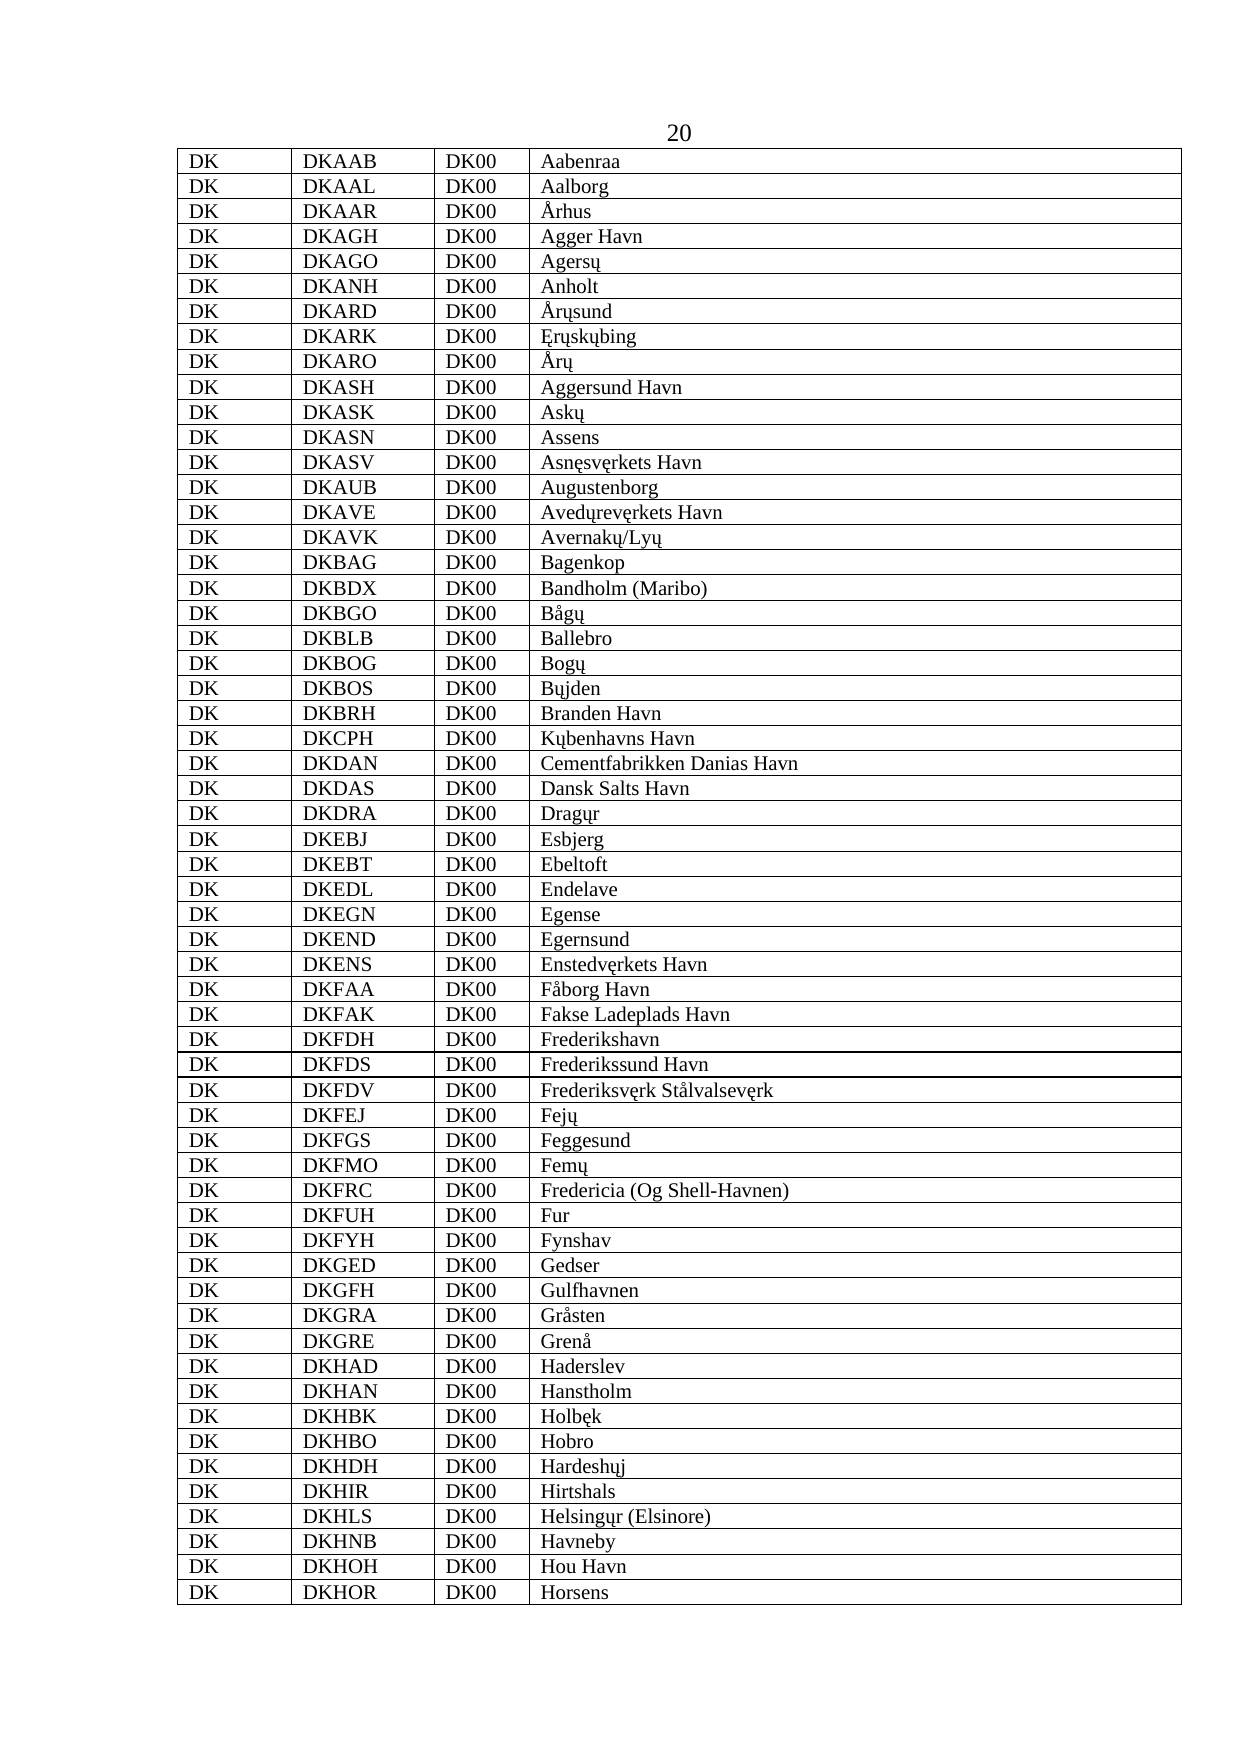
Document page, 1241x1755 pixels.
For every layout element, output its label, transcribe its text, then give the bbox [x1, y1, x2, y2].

table_cell DKASN [292, 425, 434, 449]
table_cell DK [178, 1555, 291, 1578]
table_cell DKAGO [292, 249, 434, 273]
table_cell Assens [530, 425, 1181, 449]
table_cell DK [178, 450, 291, 474]
table_cell DK [178, 1178, 291, 1202]
table_cell DK [178, 1580, 291, 1604]
table_cell DK00 [435, 1203, 529, 1227]
table_cell DKFYH [292, 1228, 434, 1252]
table_cell DK [178, 299, 291, 323]
table_cell DKEGN [292, 902, 434, 926]
table_cell DKCPH [292, 726, 434, 750]
table_cell DK00 [435, 1304, 529, 1327]
table_cell Avedųrevęrkets Havn [530, 500, 1181, 524]
table_cell Grenå [530, 1329, 1181, 1353]
table_cell DK [178, 224, 291, 248]
table_cell DKAVE [292, 500, 434, 524]
table_cell DK00 [435, 701, 529, 725]
table_cell Frederikshavn [530, 1027, 1181, 1051]
table_cell DK00 [435, 375, 529, 399]
table_cell DK [178, 400, 291, 424]
table_cell DK00 [435, 1228, 529, 1252]
table_cell DK [178, 801, 291, 825]
table_cell Aabenraa [530, 149, 1181, 173]
table_cell DK00 [435, 1128, 529, 1152]
table_cell DK [178, 927, 291, 951]
table_cell Egernsund [530, 927, 1181, 951]
table_cell DK00 [435, 350, 529, 373]
table_cell DK [178, 550, 291, 574]
table_cell Horsens [530, 1580, 1181, 1604]
table_cell DKBGO [292, 601, 434, 624]
table_cell DKFEJ [292, 1103, 434, 1127]
table_cell DKFDS [292, 1053, 434, 1076]
table_cell DK00 [435, 525, 529, 549]
table_cell Dragųr [530, 801, 1181, 825]
table_cell Agger Havn [530, 224, 1181, 248]
table_cell DKAAB [292, 149, 434, 173]
table_cell DK [178, 1529, 291, 1553]
table_cell DKFGS [292, 1128, 434, 1152]
table_cell Hanstholm [530, 1379, 1181, 1403]
table_cell Hobro [530, 1429, 1181, 1453]
table_cell DK [178, 601, 291, 624]
table_cell DK [178, 701, 291, 725]
table_cell DK00 [435, 299, 529, 323]
table_cell DKHNB [292, 1529, 434, 1553]
table_cell DKDRA [292, 801, 434, 825]
table_cell DKFDV [292, 1078, 434, 1102]
table_cell DKFUH [292, 1203, 434, 1227]
table_cell Esbjerg [530, 826, 1181, 851]
table_cell DK00 [435, 1103, 529, 1127]
table_cell DK00 [435, 676, 529, 700]
table_cell DK00 [435, 1153, 529, 1177]
table_cell DK00 [435, 1278, 529, 1302]
table_cell DK00 [435, 274, 529, 298]
table_cell Fredericia (Og Shell-Havnen) [530, 1178, 1181, 1202]
table_cell DKAAL [292, 174, 434, 198]
table_cell DK [178, 1078, 291, 1102]
table_cell DK [178, 375, 291, 399]
table_cell DKHBK [292, 1404, 434, 1428]
table_cell DK00 [435, 952, 529, 976]
table_cell DK [178, 1354, 291, 1378]
table_cell DKGED [292, 1253, 434, 1277]
table_cell DKEND [292, 927, 434, 951]
table_cell Agersų [530, 249, 1181, 273]
table_cell DK00 [435, 475, 529, 499]
table_cell DK [178, 626, 291, 650]
table_cell DKEDL [292, 877, 434, 901]
table_cell DK00 [435, 1379, 529, 1403]
table_cell DK [178, 1027, 291, 1051]
table_cell DK00 [435, 626, 529, 650]
table_cell DKHAD [292, 1354, 434, 1378]
table_cell DKDAN [292, 751, 434, 775]
table_cell DKGFH [292, 1278, 434, 1302]
table_cell DK [178, 249, 291, 273]
table_cell DK [178, 1203, 291, 1227]
table_cell DK [178, 751, 291, 775]
table_cell DKEBJ [292, 826, 434, 851]
table_cell DK [178, 199, 291, 223]
table_cell DKGRE [292, 1329, 434, 1353]
table_cell DKFRC [292, 1178, 434, 1202]
table_cell DK00 [435, 801, 529, 825]
table_cell Ęrųskųbing [530, 324, 1181, 348]
table_cell Fur [530, 1203, 1181, 1227]
table_cell DK [178, 274, 291, 298]
table_cell DK [178, 726, 291, 750]
table_cell DKBLB [292, 626, 434, 650]
table_cell Fynshav [530, 1228, 1181, 1252]
table_cell DKENS [292, 952, 434, 976]
table_cell DK [178, 475, 291, 499]
table_cell DK [178, 852, 291, 876]
table_cell DK [178, 1278, 291, 1302]
table_cell DKAUB [292, 475, 434, 499]
table_cell DK [178, 525, 291, 549]
table_cell DK00 [435, 726, 529, 750]
table_cell DK [178, 1454, 291, 1478]
table_cell DK [178, 1002, 291, 1026]
table_cell DK00 [435, 1429, 529, 1453]
table_cell DK [178, 776, 291, 800]
table_cell DKASK [292, 400, 434, 424]
table_cell Fåborg Havn [530, 977, 1181, 1001]
table_cell Frederikssund Havn [530, 1053, 1181, 1076]
table_cell Bagenkop [530, 550, 1181, 574]
table_cell DKHLS [292, 1504, 434, 1528]
table_cell Egense [530, 902, 1181, 926]
table_cell DK [178, 1404, 291, 1428]
table_cell DK [178, 149, 291, 173]
table_cell Årų [530, 350, 1181, 373]
table_cell DK [178, 1228, 291, 1252]
table_cell DK00 [435, 149, 529, 173]
table_cell Aggersund Havn [530, 375, 1181, 399]
table_cell DKARK [292, 324, 434, 348]
table_cell DKAGH [292, 224, 434, 248]
table_cell DK00 [435, 1178, 529, 1202]
table_cell Anholt [530, 274, 1181, 298]
table_cell Hardeshųj [530, 1454, 1181, 1478]
table_cell DK [178, 1304, 291, 1327]
table_cell DK00 [435, 450, 529, 474]
table_cell DK00 [435, 902, 529, 926]
table_cell DK [178, 1329, 291, 1353]
table_cell DK00 [435, 1580, 529, 1604]
table_cell DKBDX [292, 575, 434, 599]
table_cell Augustenborg [530, 475, 1181, 499]
table_cell Avernakų/Lyų [530, 525, 1181, 549]
table_cell Asnęsvęrkets Havn [530, 450, 1181, 474]
table_cell Aalborg [530, 174, 1181, 198]
table_cell DK00 [435, 575, 529, 599]
table_cell DK00 [435, 500, 529, 524]
table_cell Bågų [530, 601, 1181, 624]
table_cell Enstedvęrkets Havn [530, 952, 1181, 976]
table_cell DK [178, 1053, 291, 1076]
table_cell DK00 [435, 1329, 529, 1353]
table_cell DK00 [435, 324, 529, 348]
table_cell DK00 [435, 1479, 529, 1503]
table_cell DK00 [435, 199, 529, 223]
table_cell DK00 [435, 400, 529, 424]
table_cell DK [178, 1153, 291, 1177]
table_cell DK [178, 1128, 291, 1152]
table_cell DK00 [435, 826, 529, 851]
table_cell DK00 [435, 651, 529, 675]
table_cell Helsingųr (Elsinore) [530, 1504, 1181, 1528]
table_cell DKARD [292, 299, 434, 323]
table_cell DK00 [435, 1555, 529, 1578]
table_cell Bogų [530, 651, 1181, 675]
table_cell DK00 [435, 1504, 529, 1528]
table_cell DK00 [435, 1454, 529, 1478]
table_cell Gråsten [530, 1304, 1181, 1327]
table_cell DKFMO [292, 1153, 434, 1177]
table_cell Hou Havn [530, 1555, 1181, 1578]
table_cell Frederiksvęrk Stålvalsevęrk [530, 1078, 1181, 1102]
table_cell Havneby [530, 1529, 1181, 1553]
table_cell DK [178, 877, 291, 901]
table_cell DK00 [435, 1002, 529, 1026]
table_cell Ballebro [530, 626, 1181, 650]
table_cell DKHDH [292, 1454, 434, 1478]
table_cell DK [178, 1504, 291, 1528]
table_cell DK00 [435, 1354, 529, 1378]
table_cell DK [178, 676, 291, 700]
table_cell DKDAS [292, 776, 434, 800]
table_cell DKHOR [292, 1580, 434, 1604]
table_cell DKAAR [292, 199, 434, 223]
table_cell DKHBO [292, 1429, 434, 1453]
table_cell DK00 [435, 224, 529, 248]
table_cell DK00 [435, 927, 529, 951]
table_cell DK [178, 1479, 291, 1503]
table_cell DK [178, 174, 291, 198]
table_cell DK00 [435, 877, 529, 901]
table_cell Bandholm (Maribo) [530, 575, 1181, 599]
table_cell Feggesund [530, 1128, 1181, 1152]
table_cell DK00 [435, 550, 529, 574]
table_cell DK [178, 1103, 291, 1127]
table_cell Gulfhavnen [530, 1278, 1181, 1302]
table_cell DK [178, 1253, 291, 1277]
table_cell Århus [530, 199, 1181, 223]
table_cell Haderslev [530, 1354, 1181, 1378]
table_cell DKBOG [292, 651, 434, 675]
table_cell Dansk Salts Havn [530, 776, 1181, 800]
table_cell DKGRA [292, 1304, 434, 1327]
table_cell DK00 [435, 601, 529, 624]
table_cell DK [178, 651, 291, 675]
table_cell DKHOH [292, 1555, 434, 1578]
table_cell DK [178, 324, 291, 348]
table_cell DKARO [292, 350, 434, 373]
table_cell DK00 [435, 751, 529, 775]
table_cell DK [178, 952, 291, 976]
table_cell DKASV [292, 450, 434, 474]
table_cell Fejų [530, 1103, 1181, 1127]
table_cell Askų [530, 400, 1181, 424]
table_cell DK [178, 1429, 291, 1453]
table_cell Fakse Ladeplads Havn [530, 1002, 1181, 1026]
table_cell DK00 [435, 1027, 529, 1051]
table_cell Årųsund [530, 299, 1181, 323]
table_cell Cementfabrikken Danias Havn [530, 751, 1181, 775]
table_cell DKANH [292, 274, 434, 298]
table_cell DK00 [435, 174, 529, 198]
table_cell Gedser [530, 1253, 1181, 1277]
table_cell DK [178, 826, 291, 851]
table_cell DK00 [435, 977, 529, 1001]
table_cell DK00 [435, 852, 529, 876]
table_cell DK [178, 1379, 291, 1403]
table_cell DK00 [435, 1078, 529, 1102]
table_cell DK [178, 350, 291, 373]
table_cell Hirtshals [530, 1479, 1181, 1503]
table_cell DKFAA [292, 977, 434, 1001]
table_cell Bųjden [530, 676, 1181, 700]
table_cell DK00 [435, 425, 529, 449]
table_cell DK [178, 575, 291, 599]
table_cell DK [178, 977, 291, 1001]
table_cell DK00 [435, 1253, 529, 1277]
table_cell DKBRH [292, 701, 434, 725]
table_cell Holbęk [530, 1404, 1181, 1428]
table_cell DK [178, 500, 291, 524]
table_cell Branden Havn [530, 701, 1181, 725]
table_cell DKBOS [292, 676, 434, 700]
table_cell Kųbenhavns Havn [530, 726, 1181, 750]
table_cell Ebeltoft [530, 852, 1181, 876]
table_cell DK00 [435, 1053, 529, 1076]
table_cell Femų [530, 1153, 1181, 1177]
table_cell DKEBT [292, 852, 434, 876]
table_cell DKHIR [292, 1479, 434, 1503]
table_cell DK [178, 902, 291, 926]
table_cell DKBAG [292, 550, 434, 574]
table_cell DK00 [435, 249, 529, 273]
table_cell DKAVK [292, 525, 434, 549]
table_cell DKASH [292, 375, 434, 399]
table_cell DKFAK [292, 1002, 434, 1026]
table_cell Endelave [530, 877, 1181, 901]
table_cell DK [178, 425, 291, 449]
table_cell DK00 [435, 776, 529, 800]
table_cell DK00 [435, 1404, 529, 1428]
table_cell DK00 [435, 1529, 529, 1553]
table_cell DKHAN [292, 1379, 434, 1403]
table_cell DKFDH [292, 1027, 434, 1051]
